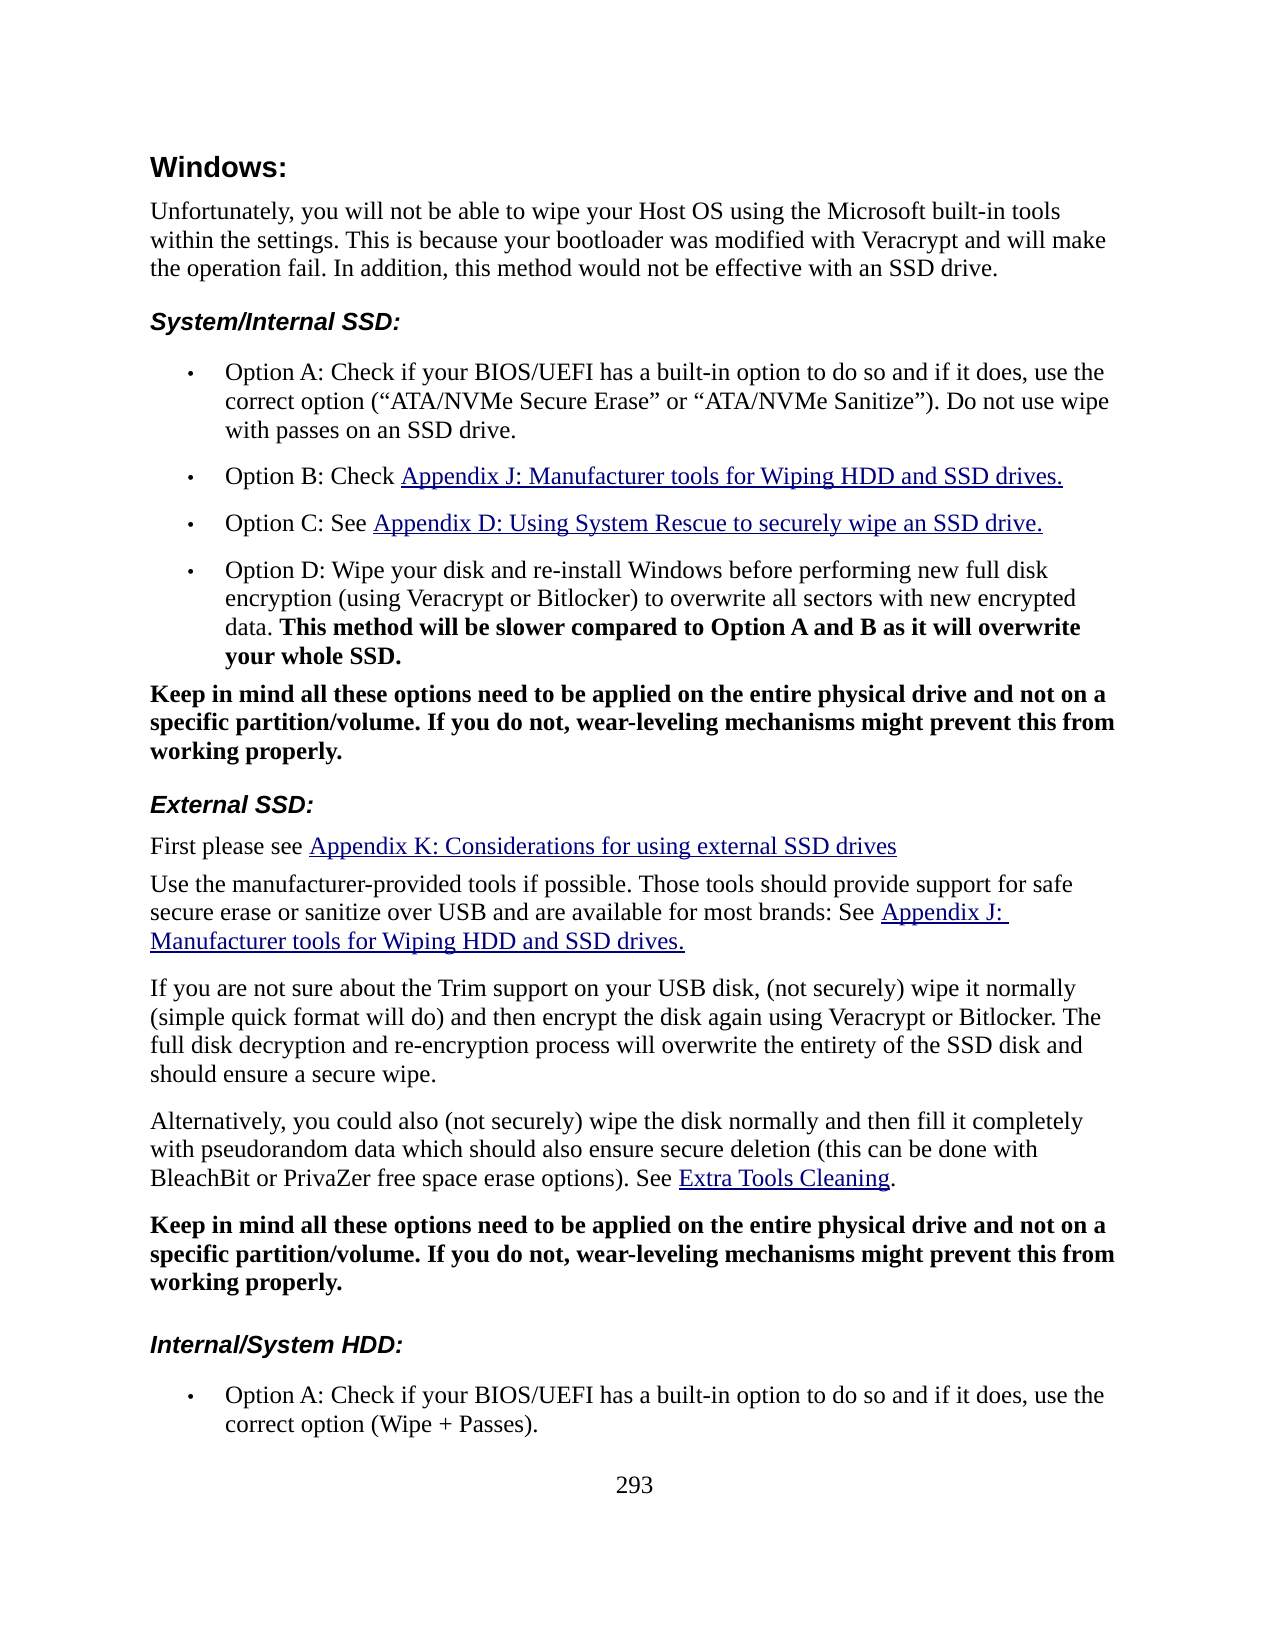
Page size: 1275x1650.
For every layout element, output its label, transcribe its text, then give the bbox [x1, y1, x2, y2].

text Alternatively, you could also (not securely) wipe the disk normally and then fill it completely with pseudorandom data which should also ensure secure deletion (this can be done with BleachBit or PrivaZer free space erase options). See Extra Tools Cleaning. [150, 1106, 1125, 1192]
list Option A: Check if your BIOS/UEFI has a built-in option to do so and if it does, use the correct option (Wipe + Passes). [187, 1380, 1125, 1438]
subtitle System/Internal SSD: [150, 307, 1125, 336]
subtitle External SSD: [150, 790, 1125, 818]
text Use the manufacturer-provided tools if possible. Those tools should provide support for safe secure erase or sanitize over USB and are available for most brands: See Appendix J: Manufacturer tools for Wiping HDD and SSD drives. [150, 869, 1125, 955]
text Unfortunately, you will not be able to wipe your Host OS using the Microsoft built-in tools within the settings. This is because your bootloader was modified with Veracrypt and will make the operation fail. In addition, this method would not be effective with an SSD drive. [150, 196, 1125, 282]
subtitle Windows: [150, 150, 1125, 183]
text Keep in mind all these options need to be applied on the entire physical drive and not on a specific partition/volume. If you do not, wear-leveling mechanisms might prevent this from working properly. [150, 679, 1125, 765]
subtitle Internal/System HDD: [150, 1330, 1125, 1359]
text If you are not sure about the Trim support on your USB disk, (not securely) wipe it normally (simple quick format will do) and then encrypt the disk again using Veracrypt or Bitlocker. The full disk decryption and re-encryption process will overwrite the entirety of the SSD disk and should ensure a secure wipe. [150, 973, 1125, 1088]
text Keep in mind all these options need to be applied on the entire physical drive and not on a specific partition/volume. If you do not, wear-leveling mechanisms might prevent this from working properly. [150, 1210, 1125, 1296]
list Option C: See Appendix D: Using System Rescue to securely wipe an SSD drive. [187, 508, 1125, 537]
list Option A: Check if your BIOS/UEFI has a built-in option to do so and if it does, use the correct option (“ATA/NVMe Secure Erase” or “ATA/NVMe Sanitize”). Do not use wipe with passes on an SSD drive. [187, 357, 1125, 443]
text First please see Appendix K: Considerations for using external SSD drives [150, 831, 1125, 860]
list Option B: Check Appendix J: Manufacturer tools for Wiping HDD and SSD drives. [187, 461, 1125, 490]
list Option D: Wipe your disk and re-install Windows before performing new full disk encryption (using Veracrypt or Bitlocker) to overwrite all sectors with new encrypted data. This method will be slower compared to Option A and B as it will overwrite your whole SSD. [187, 555, 1125, 670]
